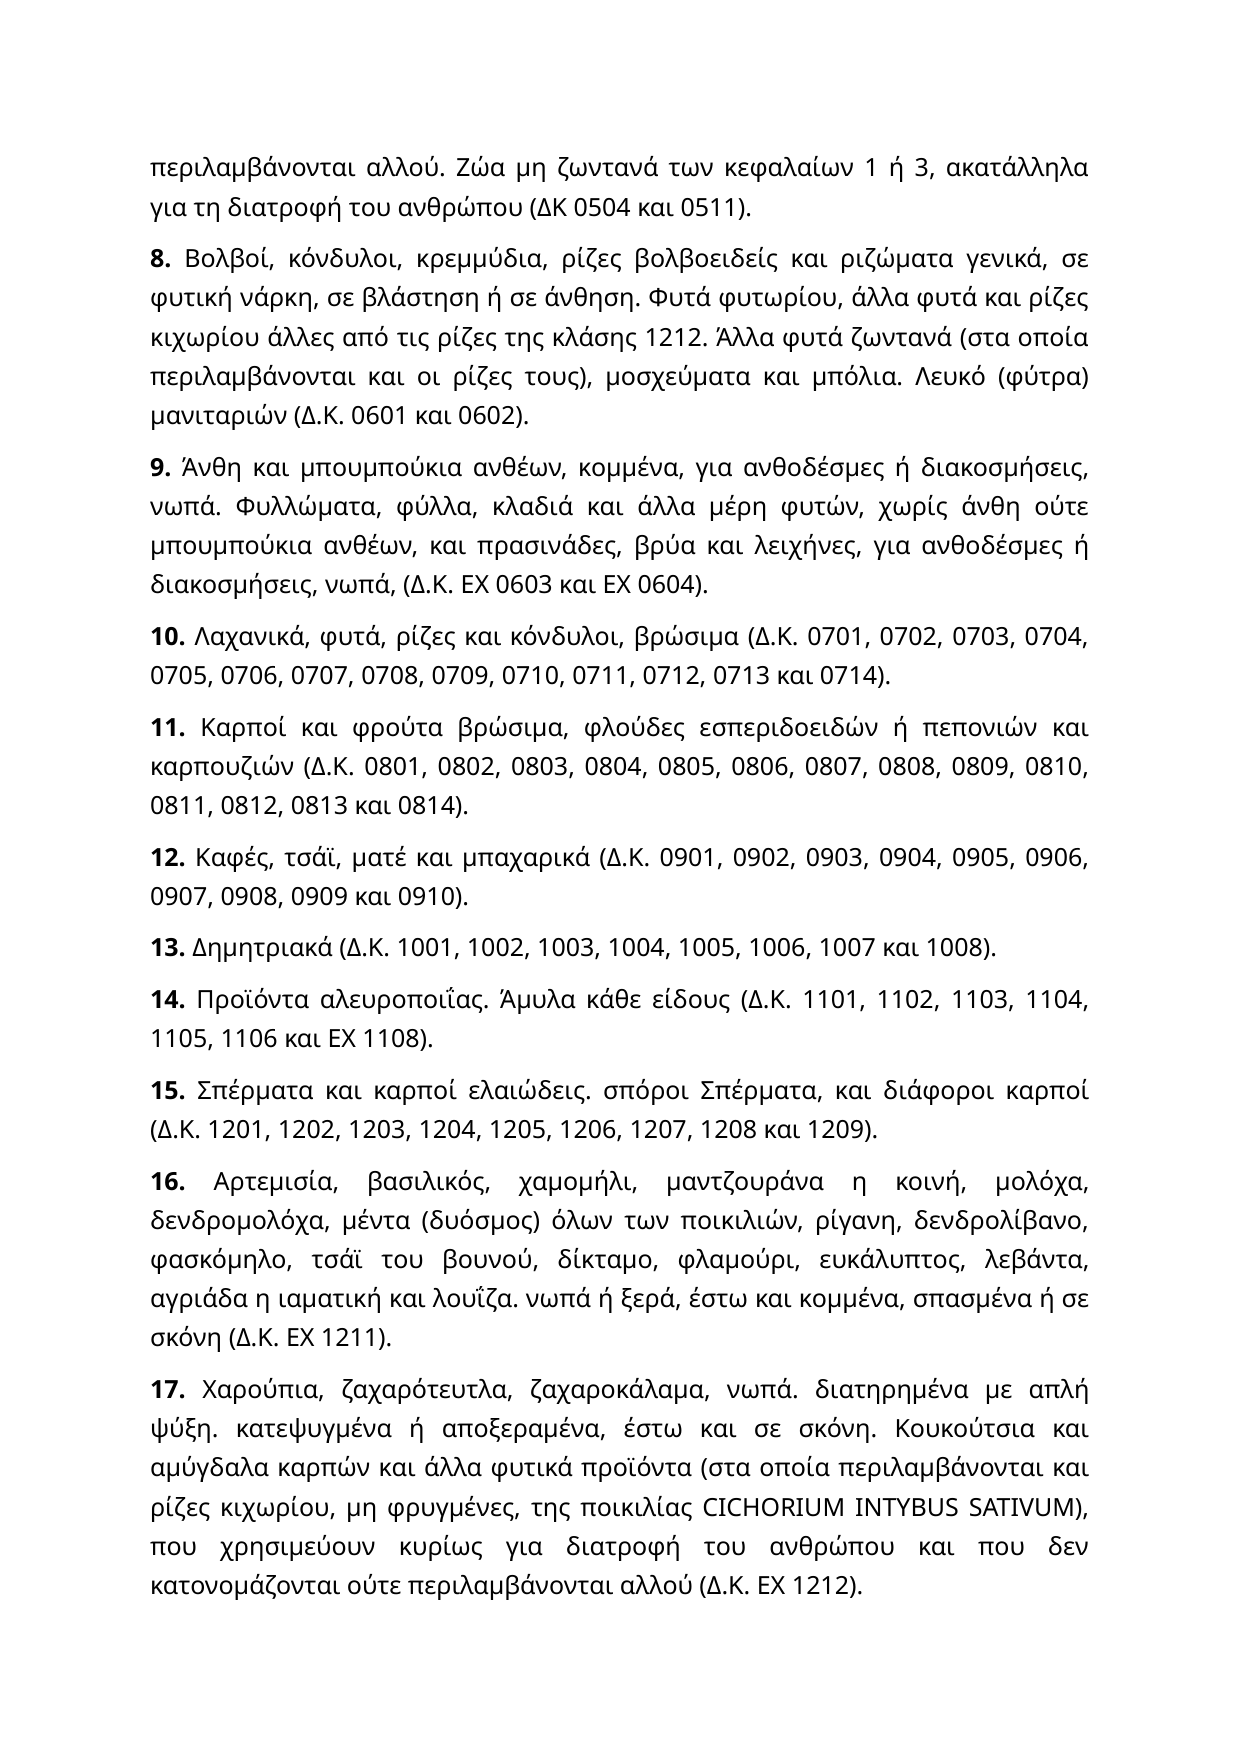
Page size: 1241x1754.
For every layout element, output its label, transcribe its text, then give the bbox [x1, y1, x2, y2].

text περιλαμβάνονται αλλού. Ζώα μη ζωντανά των κεφαλαίων 1 ή 3, ακατάλληλα για τη διατροφή του ανθρώπου (ΔΚ 0504 και 0511). [150, 150, 1090, 223]
text 17. Χαρούπια, ζαχαρότευτλα, ζαχαροκάλαμα, νωπά. διατηρημένα με απλή ψύξη. κατεψυγμένα ή αποξεραμένα, έστω και σε σκόνη. Κουκούτσια και αμύγδαλα καρπών και άλλα φυτικά προϊόντα (στα οποία περιλαμβάνονται και ρίζες κιχωρίου, μη φρυγμένες, της ποικιλίας CICHORIUM INTYBUS SATIVUM), που χρησιμεύουν κυρίως για διατροφή του ανθρώπου και που δεν κατονομάζονται ούτε περιλαμβάνονται αλλού (Δ.Κ. ΕΧ 1212). [150, 1372, 1090, 1602]
text 15. Σπέρματα και καρποί ελαιώδεις. σπόροι Σπέρματα, και διάφοροι καρποί (Δ.Κ. 1201, 1202, 1203, 1204, 1205, 1206, 1207, 1208 και 1209). [150, 1072, 1090, 1146]
text 12. Καφές, τσάϊ, ματέ και μπαχαρικά (Δ.Κ. 0901, 0902, 0903, 0904, 0905, 0906, 0907, 0908, 0909 και 0910). [150, 839, 1090, 912]
text 16. Αρτεμισία, βασιλικός, χαμομήλι, μαντζουράνα η κοινή, μολόχα, δενδρομολόχα, μέντα (δυόσμος) όλων των ποικιλιών, ρίγανη, δενδρολίβανο, φασκόμηλο, τσάϊ του βουνού, δίκταμο, φλαμούρι, ευκάλυπτος, λεβάντα, αγριάδα η ιαματική και λουΐζα. νωπά ή ξερά, έστω και κομμένα, σπασμένα ή σε σκόνη (Δ.Κ. ΕΧ 1211). [150, 1163, 1090, 1354]
text 11. Καρποί και φρούτα βρώσιμα, φλούδες εσπεριδοειδών ή πεπονιών και καρπουζιών (Δ.Κ. 0801, 0802, 0803, 0804, 0805, 0806, 0807, 0808, 0809, 0810, 0811, 0812, 0813 και 0814). [150, 709, 1090, 822]
text 8. Βολβοί, κόνδυλοι, κρεμμύδια, ρίζες βολβοειδείς και ριζώματα γενικά, σε φυτική νάρκη, σε βλάστηση ή σε άνθηση. Φυτά φυτωρίου, άλλα φυτά και ρίζες κιχωρίου άλλες από τις ρίζες της κλάσης 1212. Άλλα φυτά ζωντανά (στα οποία περιλαμβάνονται και οι ρίζες τους), μοσχεύματα και μπόλια. Λευκό (φύτρα) μανιταριών (Δ.Κ. 0601 και 0602). [150, 241, 1090, 432]
text 13. Δημητριακά (Δ.Κ. 1001, 1002, 1003, 1004, 1005, 1006, 1007 και 1008). [150, 930, 1090, 964]
text 14. Προϊόντα αλευροποιΐας. Άμυλα κάθε είδους (Δ.Κ. 1101, 1102, 1103, 1104, 1105, 1106 και ΕΧ 1108). [150, 982, 1090, 1055]
text 9. Άνθη και μπουμπούκια ανθέων, κομμένα, για ανθοδέσμες ή διακοσμήσεις, νωπά. Φυλλώματα, φύλλα, κλαδιά και άλλα μέρη φυτών, χωρίς άνθη ούτε μπουμπούκια ανθέων, και πρασινάδες, βρύα και λειχήνες, για ανθοδέσμες ή διακοσμήσεις, νωπά, (Δ.Κ. ΕΧ 0603 και ΕΧ 0604). [150, 449, 1090, 601]
text 10. Λαχανικά, φυτά, ρίζες και κόνδυλοι, βρώσιμα (Δ.Κ. 0701, 0702, 0703, 0704, 0705, 0706, 0707, 0708, 0709, 0710, 0711, 0712, 0713 και 0714). [150, 618, 1090, 692]
